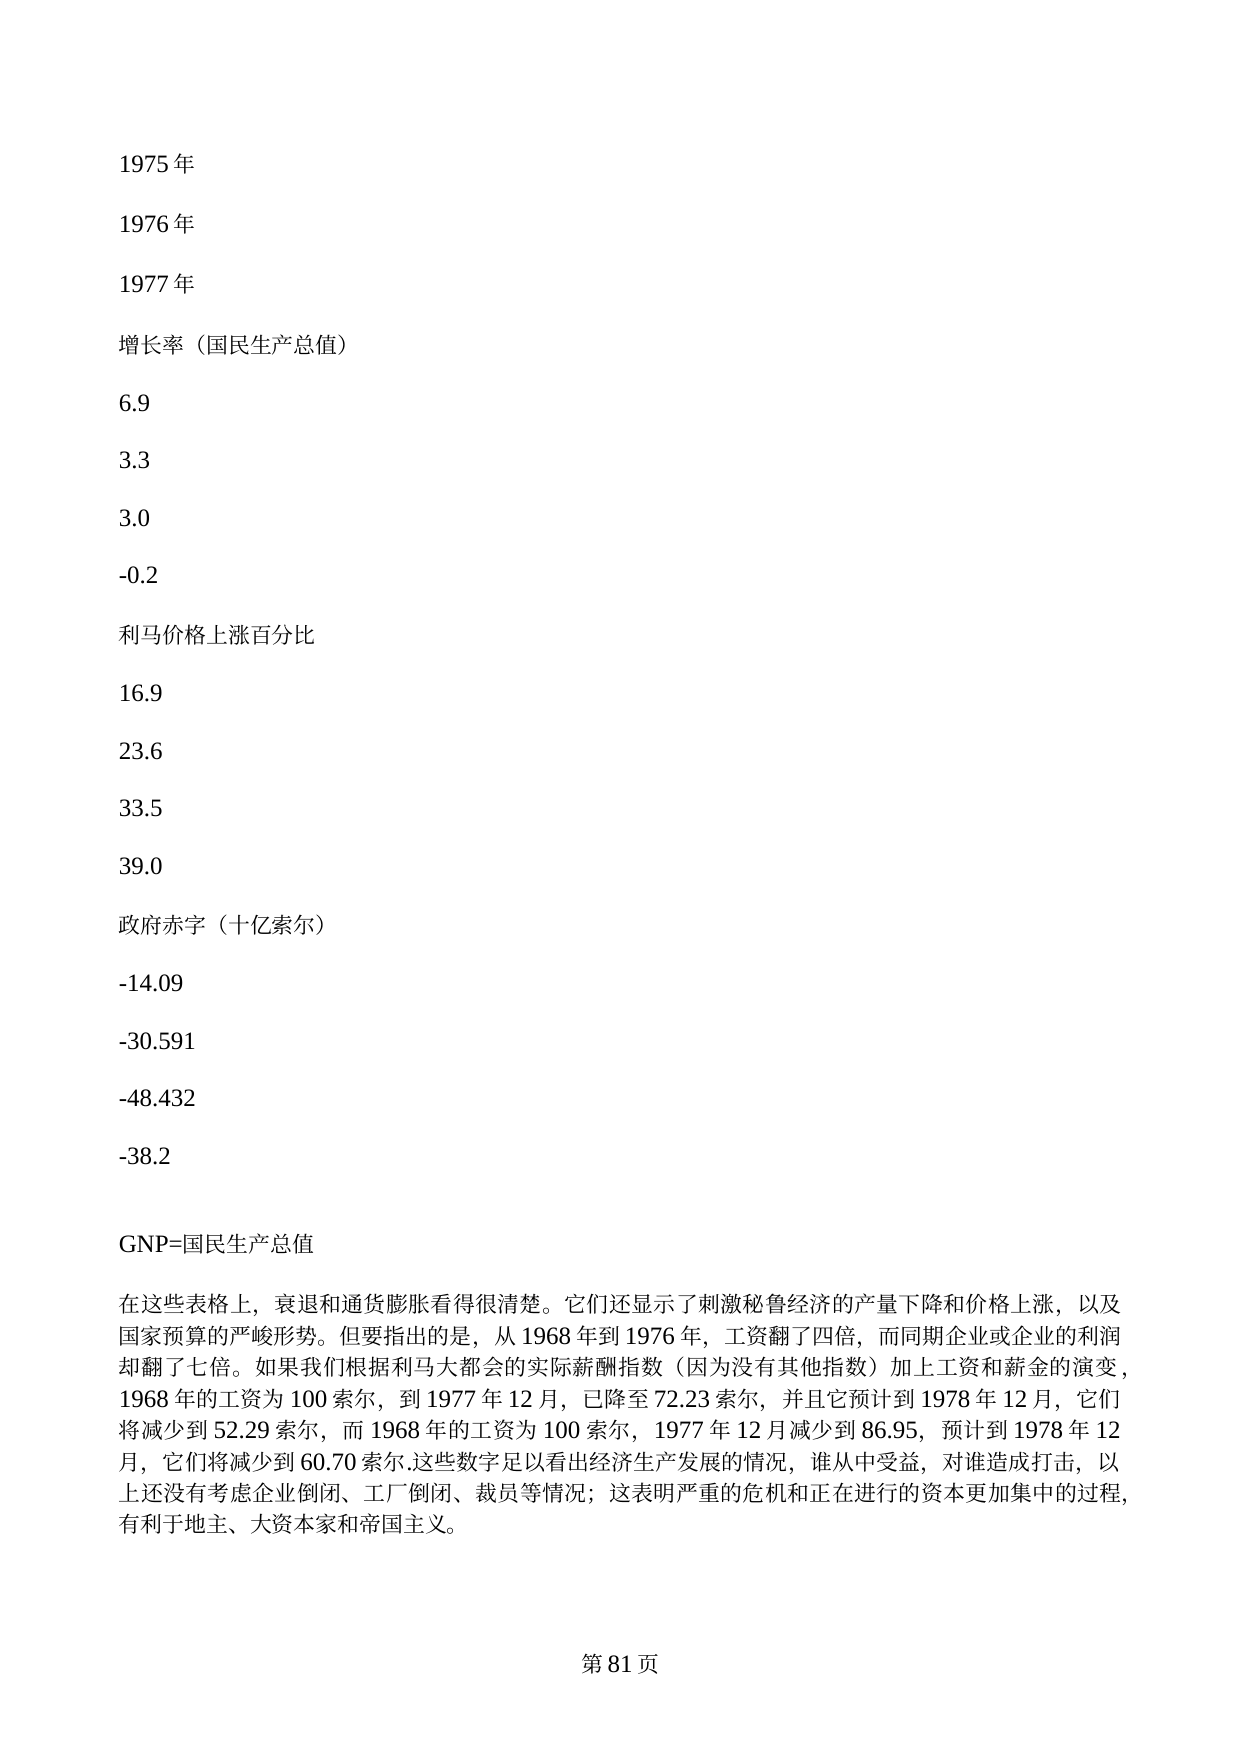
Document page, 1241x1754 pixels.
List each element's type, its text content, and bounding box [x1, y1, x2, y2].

text -38.2 [118, 1141, 1122, 1170]
text 增长率（国民生产总值） [118, 328, 1122, 359]
text -0.2 [118, 561, 1122, 589]
text 33.5 [118, 793, 1122, 822]
text -30.591 [118, 1026, 1122, 1055]
text -48.432 [118, 1083, 1122, 1112]
text -14.09 [118, 968, 1122, 997]
text 6.9 [118, 388, 1122, 417]
text 政府赤字（十亿索尔） [118, 908, 1122, 940]
text 3.0 [118, 503, 1122, 532]
text 23.6 [118, 736, 1122, 764]
text 1975年 [118, 147, 1122, 179]
text GNP=国民生产总值 [118, 1227, 1122, 1259]
text 利马价格上涨百分比 [118, 618, 1122, 649]
text 1976年 [118, 207, 1122, 239]
text 1977年 [118, 268, 1122, 299]
text 16.9 [118, 678, 1122, 707]
text 在这些表格上，衰退和通货膨胀看得很清楚。它们还显示了刺激秘鲁经济的产量下降和价格上涨，以及国家预算的严峻形势。但要指出的是，从1968年到1976年，工资翻了四倍，而同期企业或企业的利润却翻了七倍。如果我们根据利马大都会的实际薪酬指数（因为没有其他指数）加上工资和薪金的演变，1968年的工资为100索尔，到1977年12月，已降至72.23索尔，并且它预计到1978年12月，它们将减少到52.29索尔，而1968年的工资为100索尔，1977年12月减少到86.95，预计到1978年12月，它们将减少到60.70索尔.这些数字足以看出经济生产发展的情况，谁从中受益，对谁造成打击，以上还没有考虑企业倒闭、工厂倒闭、裁员等情况；这表明严重的危机和正在进行的资本更加集中的过程，有利于地主、大资本家和帝国主义。 [118, 1287, 1122, 1539]
text 39.0 [118, 851, 1122, 879]
text 3.3 [118, 446, 1122, 474]
